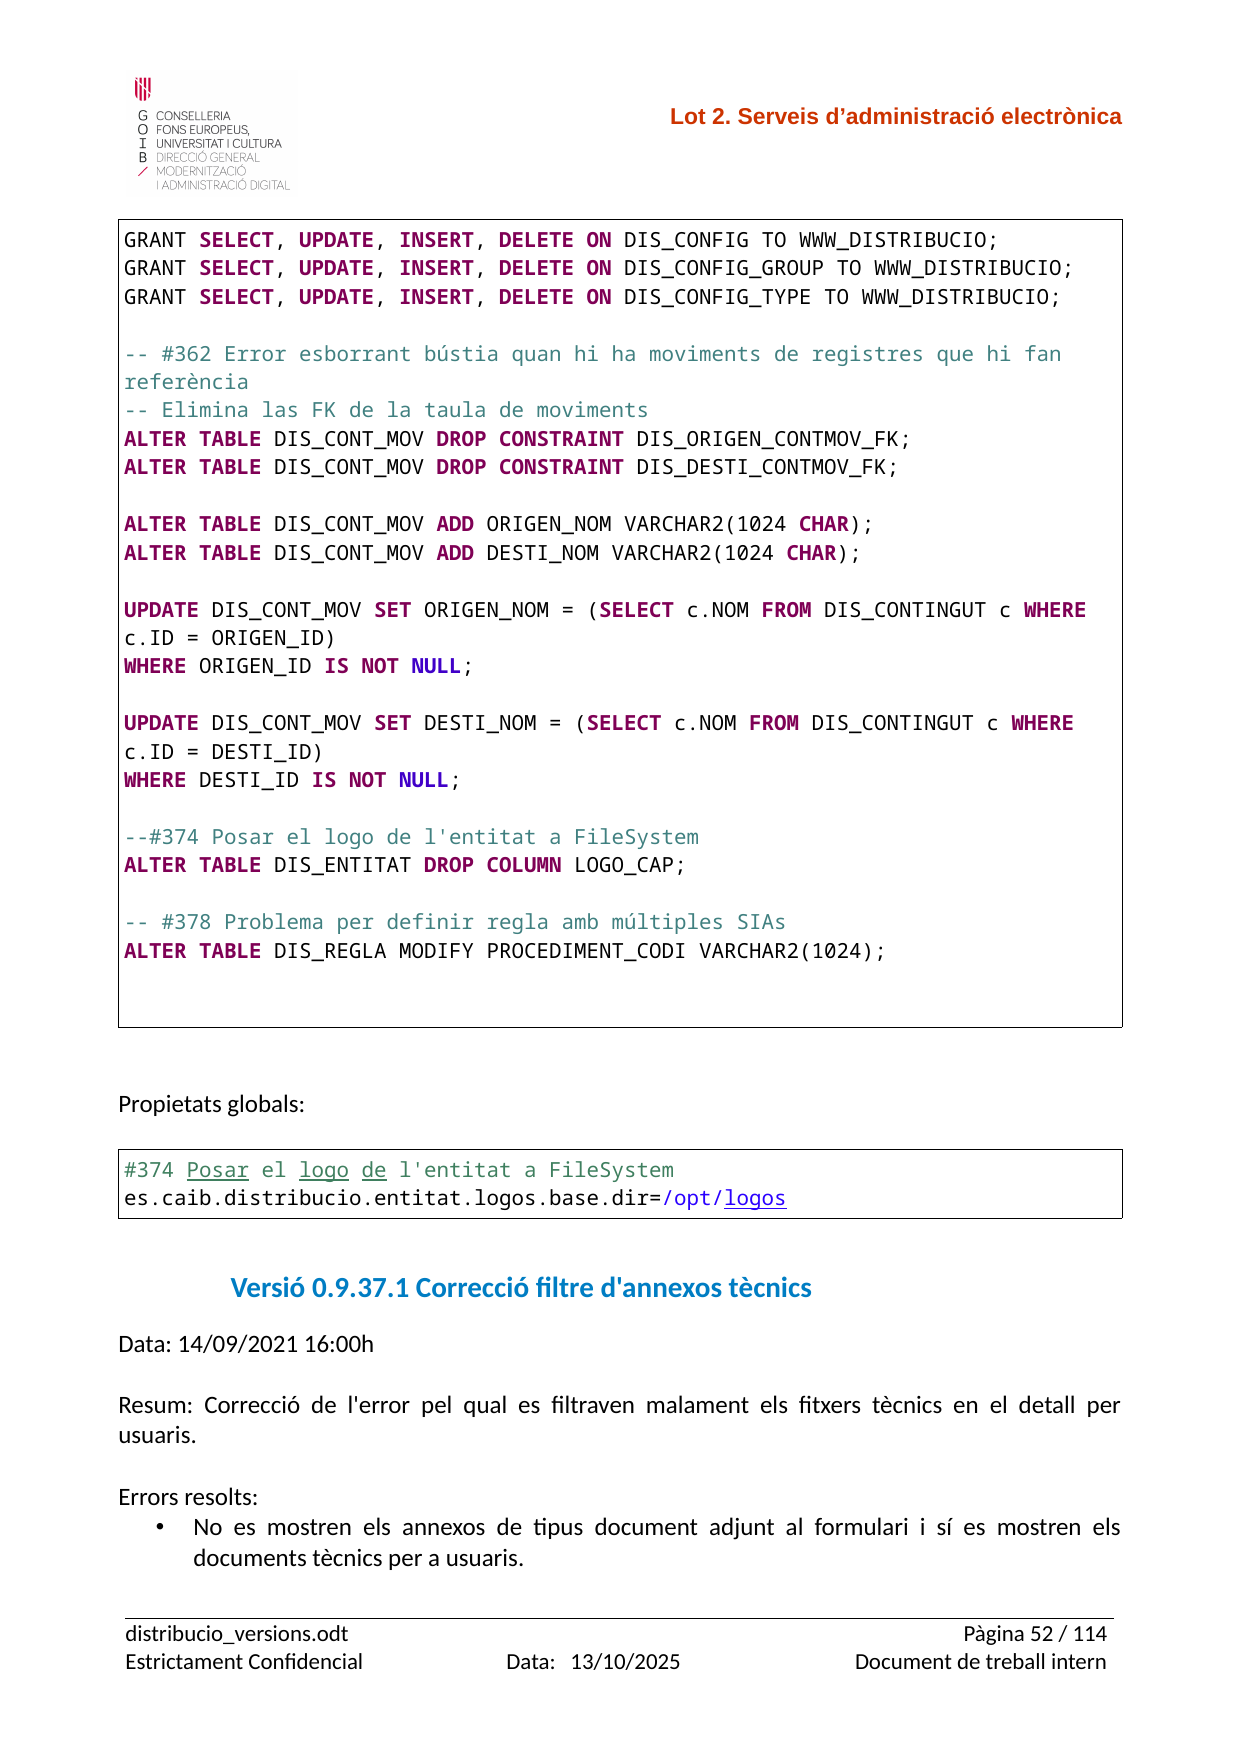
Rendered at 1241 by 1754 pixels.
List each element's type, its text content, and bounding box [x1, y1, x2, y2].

text Errors resolts: [118, 1481, 1122, 1511]
picture [126, 70, 299, 197]
subtitle Versió 0.9.37.1 Correcció filtre d'annexos tècnics [153, 1269, 1122, 1304]
text Resum: Correcció de l'error pel qual es filtraven malament els fitxers tècnics en el detall per usuaris. [118, 1389, 1122, 1450]
table_header #374 Posar el logo de l'entitat a FileSystem es.caib.distribucio.entitat.logos.base.dir=/opt/logos [119, 1150, 1122, 1218]
table_header GRANT SELECT, UPDATE, INSERT, DELETE ON DIS_CONFIG TO WWW_DISTRIBUCIO; GRANT SELECT, UPDATE, INSERT, DELETE ON DIS_CONFIG_GROUP TO WWW_DISTRIBUCIO; GRANT SELECT, UPDATE, INSERT, DELETE ON DIS_CONFIG_TYPE TO WWW_DISTRIBUCIO; -- #362 Error esborrant bústia quan hi ha moviments de registres que hi fan referència -- Elimina las FK de la taula de moviments ALTER TABLE DIS_CONT_MOV DROP CONSTRAINT DIS_ORIGEN_CONTMOV_FK; ALTER TABLE DIS_CONT_MOV DROP CONSTRAINT DIS_DESTI_CONTMOV_FK; ALTER TABLE DIS_CONT_MOV ADD ORIGEN_NOM VARCHAR2(1024 CHAR); ALTER TABLE DIS_CONT_MOV ADD DESTI_NOM VARCHAR2(1024 CHAR); UPDATE DIS_CONT_MOV SET ORIGEN_NOM = (SELECT c.NOM FROM DIS_CONTINGUT c WHERE c.ID = ORIGEN_ID) WHERE ORIGEN_ID IS NOT NULL; UPDATE DIS_CONT_MOV SET DESTI_NOM = (SELECT c.NOM FROM DIS_CONTINGUT c WHERE c.ID = DESTI_ID) WHERE DESTI_ID IS NOT NULL; --#374 Posar el logo de l'entitat a FileSystem ALTER TABLE DIS_ENTITAT DROP COLUMN LOGO_CAP; -- #378 Problema per definir regla amb múltiples SIAs ALTER TABLE DIS_REGLA MODIFY PROCEDIMENT_CODI VARCHAR2(1024); [119, 220, 1122, 1027]
list No es mostren els annexos de tipus document adjunt al formulari i sí es mostren els documents tècnics per a usuaris. [156, 1511, 1122, 1572]
text Propietats globals: [118, 1088, 1122, 1119]
text Data: 14/09/2021 16:00h [118, 1328, 1122, 1359]
